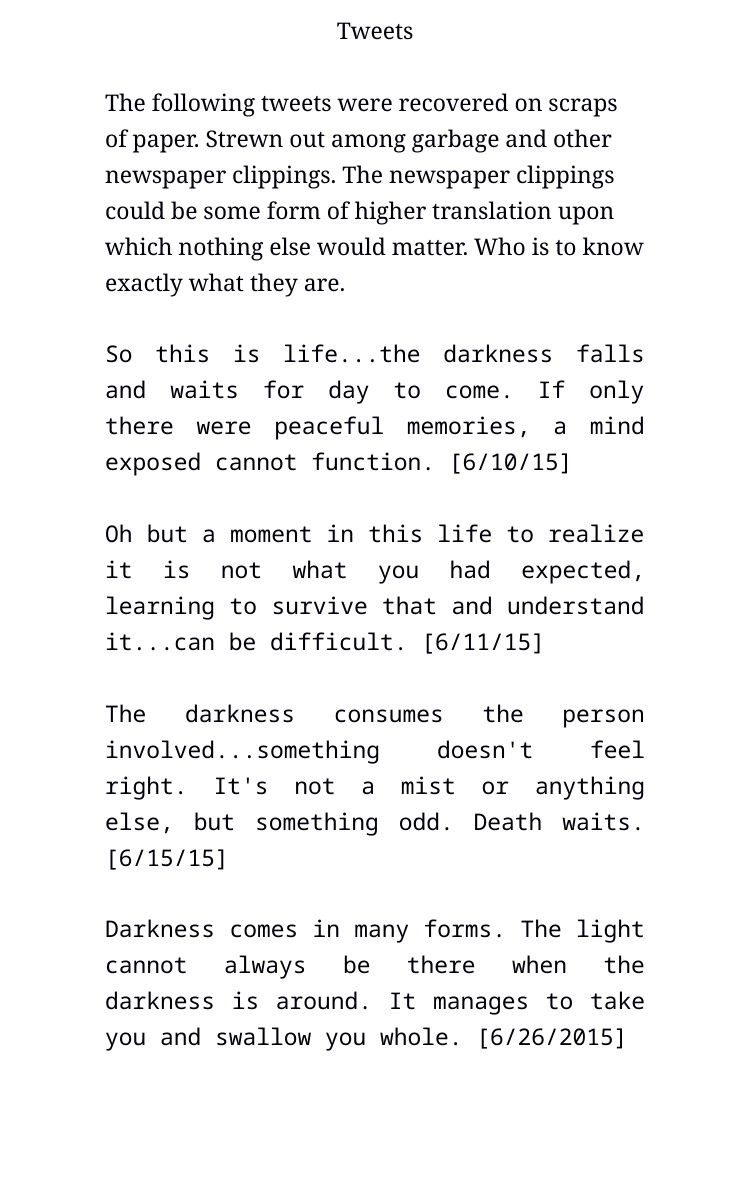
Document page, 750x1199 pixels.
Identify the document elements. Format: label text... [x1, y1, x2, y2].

text Darkness comes in many forms. The light cannot always be there when the darkness is around. It manages to take you and swallow you whole. [6/26/2015] [105, 913, 645, 1052]
text So this is life...the darkness falls and waits for day to come. If only there were peaceful memories, a mind exposed cannot function. [6/10/15] [105, 338, 645, 477]
text The darkness consumes the person involved...something doesn't feel right. It's not a mist or anything else, but something odd. Death waits. [6/15/15] [105, 698, 645, 873]
text Tweets [105, 15, 645, 46]
text Oh but a moment in this life to realize it is not what you had expected, learning to survive that and understand it...can be difficult. [6/11/15] [105, 518, 645, 657]
text The following tweets were recovered on scraps of paper. Strewn out among garbage and other newspaper clippings. The newspaper clippings could be some form of higher translation upon which nothing else would matter. Who is to know exactly what they are. [105, 87, 645, 298]
